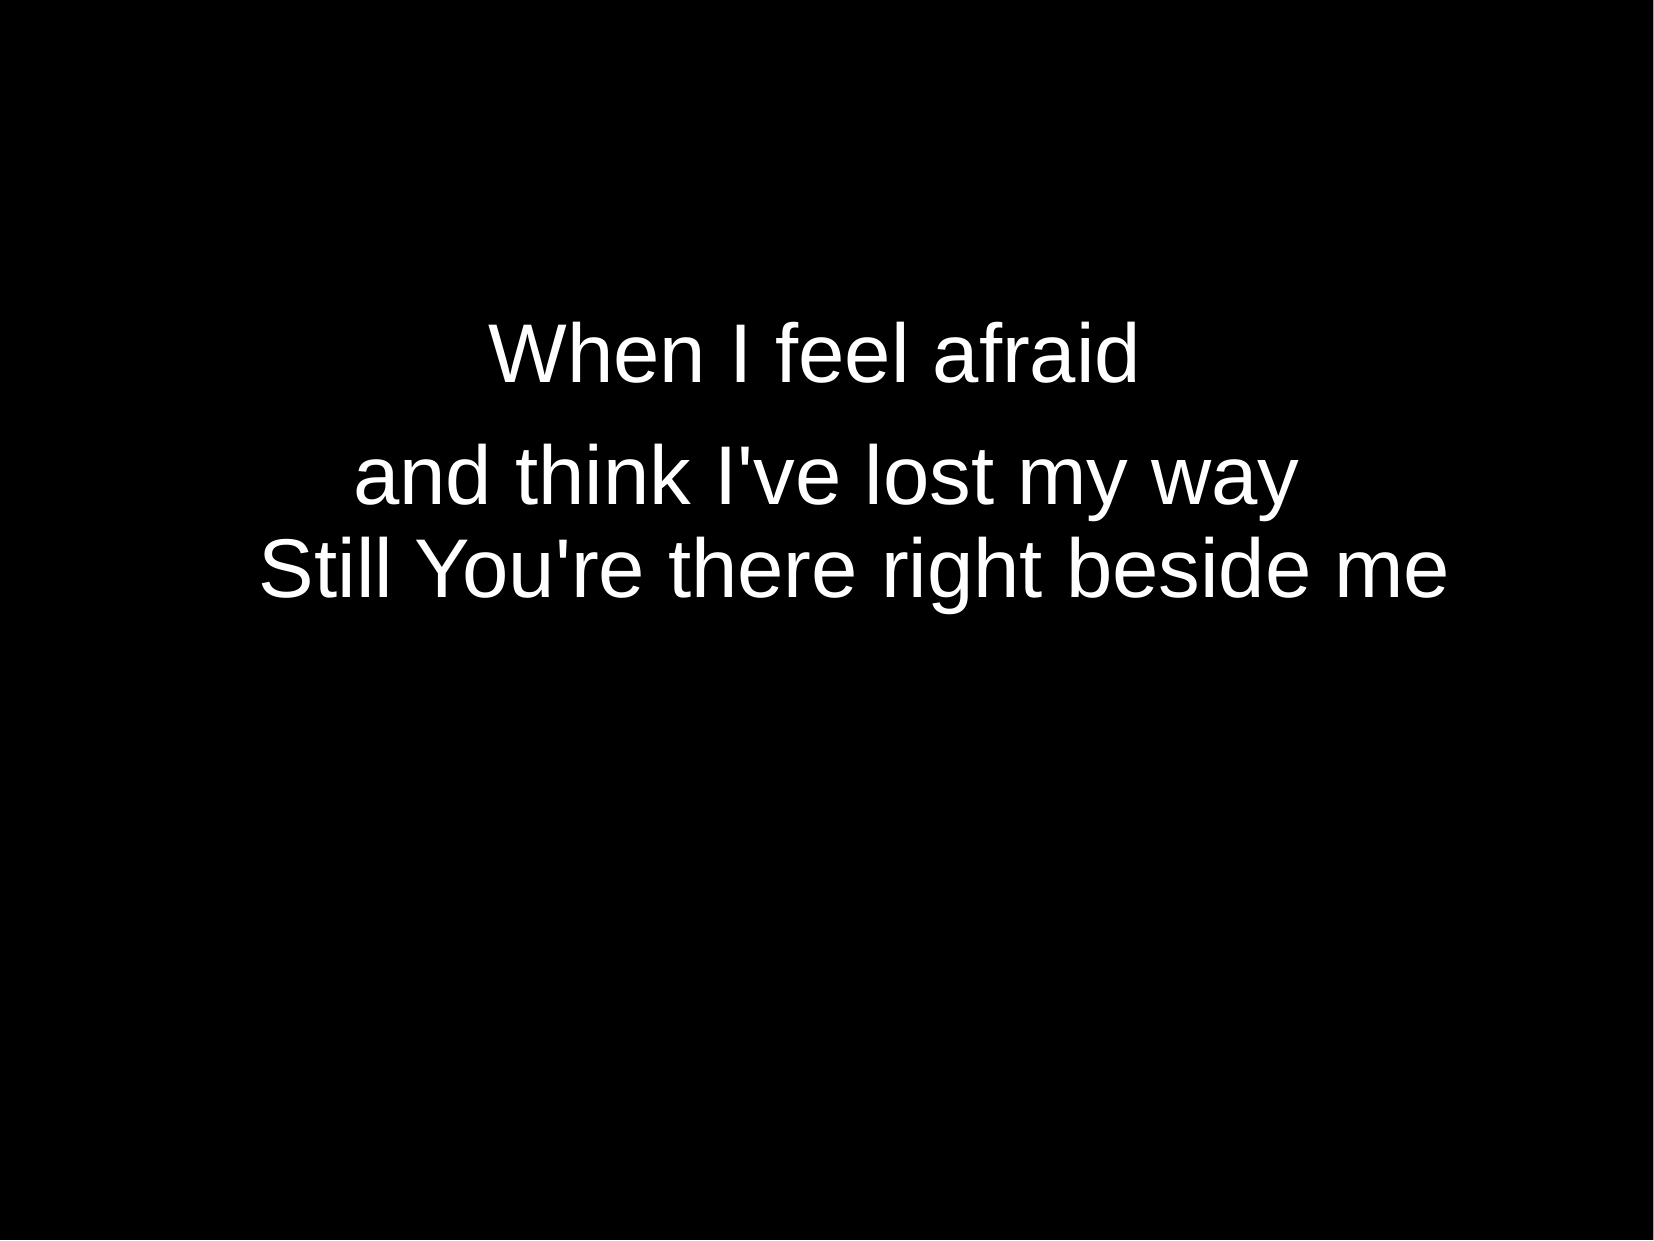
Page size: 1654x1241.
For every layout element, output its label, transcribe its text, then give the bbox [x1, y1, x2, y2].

list When I feel afraid and think I've lost my way Still You're there right beside me [0, 307, 1654, 1027]
